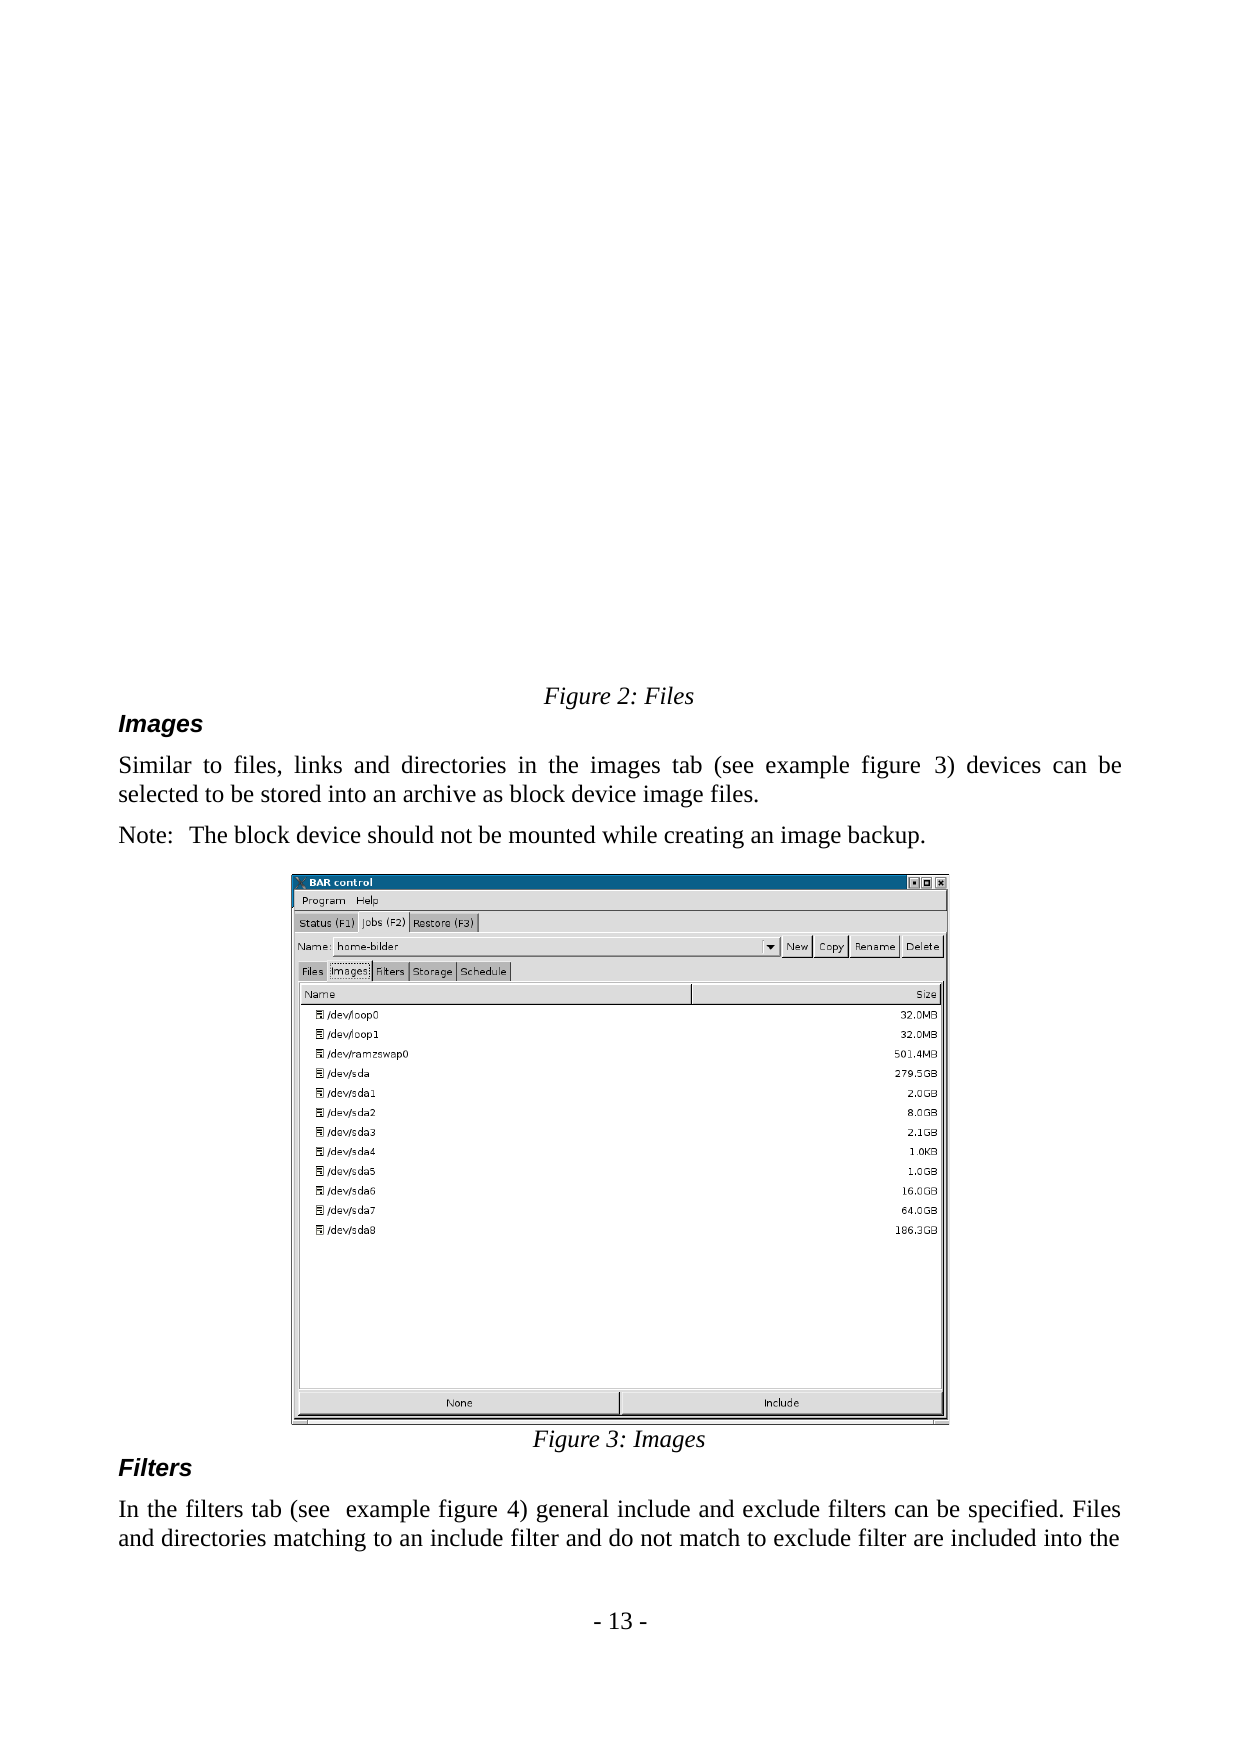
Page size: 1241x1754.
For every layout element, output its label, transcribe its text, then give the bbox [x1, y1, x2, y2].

text Similar to files, links and directories in the images tab (see example figure 3) devices can be selected to be stored into an archive as block device image files. [118, 751, 1122, 808]
picture [291, 874, 950, 1425]
text Note: The block device should not be mounted while creating an image backup. [118, 821, 1122, 849]
text In the filters tab (see example figure 4) general include and exclude filters can be specified. Files and directories matching to an include filter and do not match to exclude filter are included into the [118, 1494, 1122, 1552]
text Figure 3: Images [291, 1425, 949, 1453]
subtitle Filters [118, 1425, 1122, 1482]
text Figure 2: Files [291, 131, 949, 709]
subtitle Images [118, 118, 1122, 738]
subtitle [291, 862, 949, 874]
